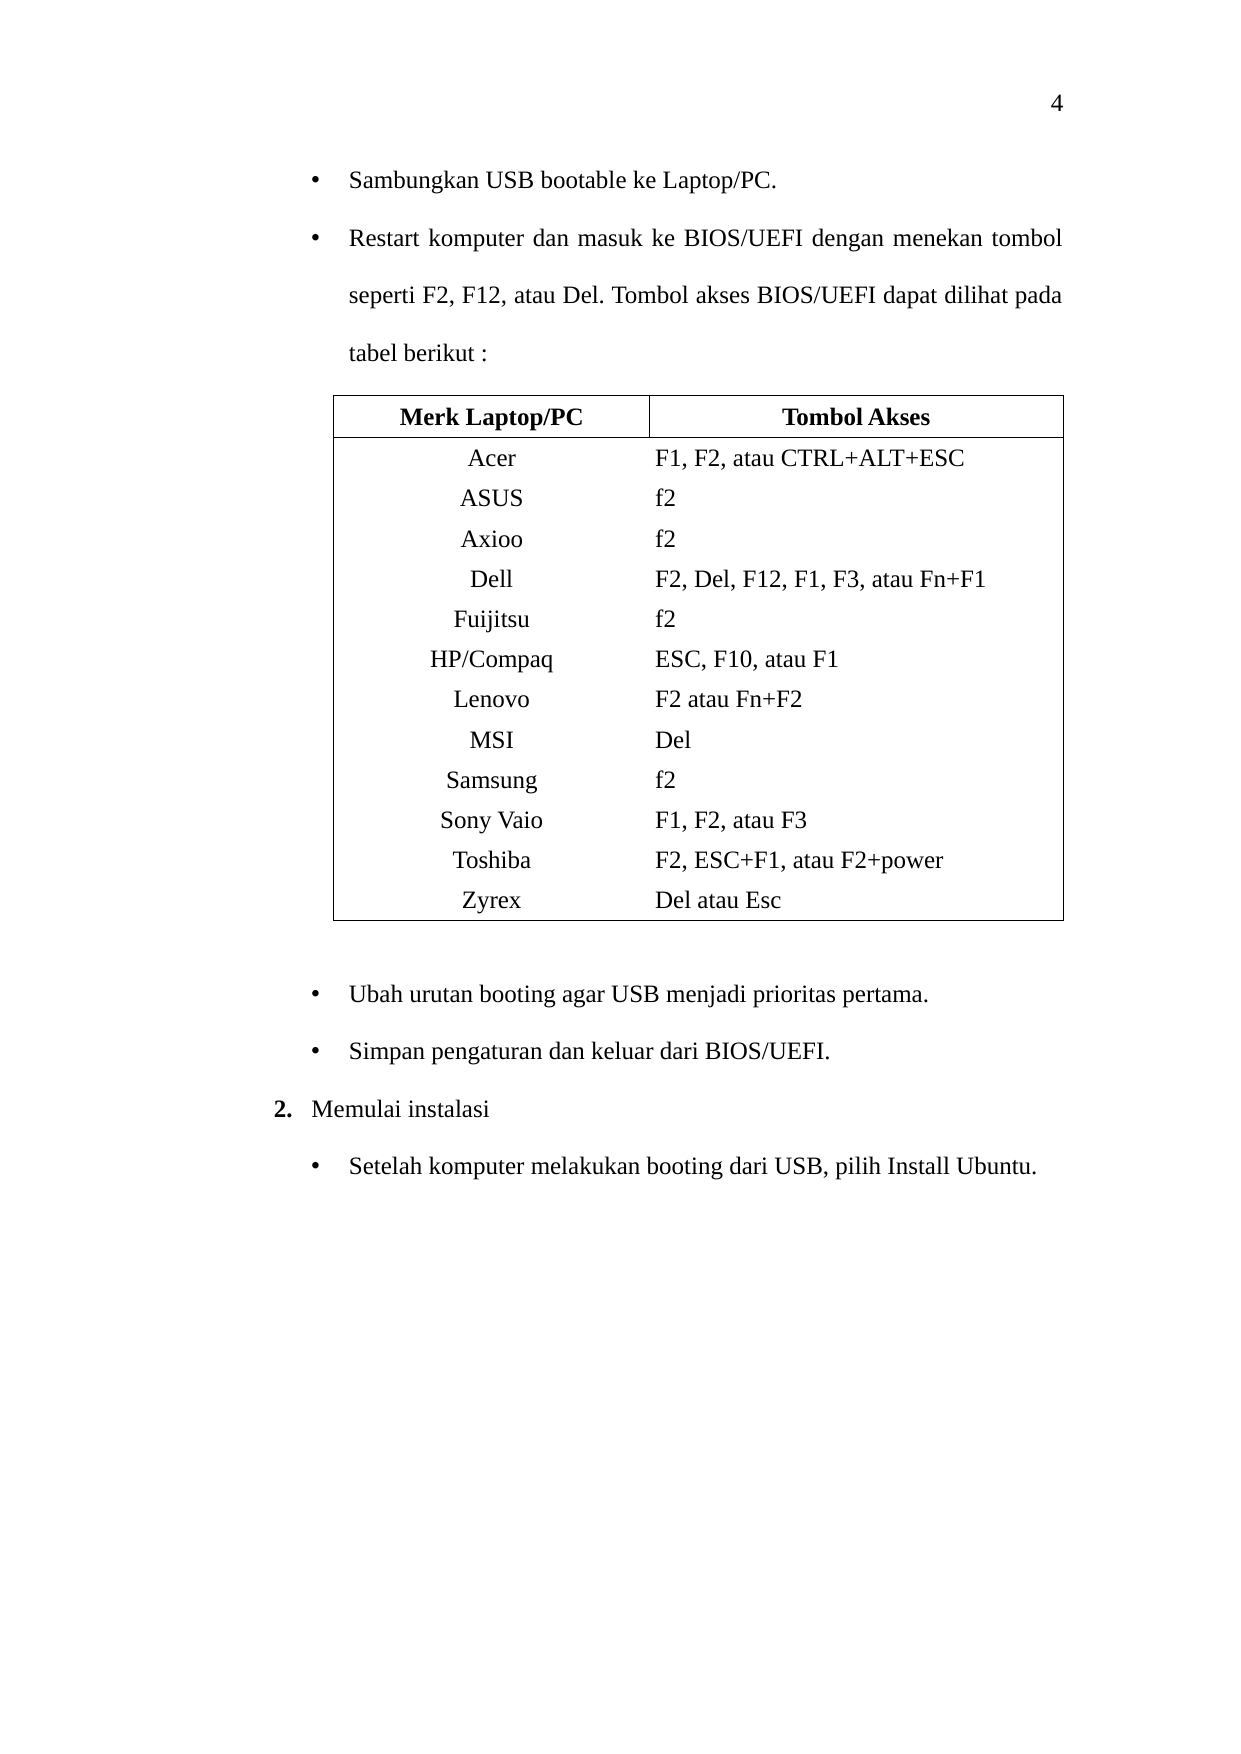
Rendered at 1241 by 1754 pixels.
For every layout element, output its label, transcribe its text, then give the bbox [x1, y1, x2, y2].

table_cell MSI [334, 719, 649, 759]
table_cell F2 atau Fn+F2 [649, 679, 1063, 719]
table_cell f2 [649, 478, 1063, 518]
list Setelah komputer melakukan booting dari USB, pilih Install Ubuntu. [311, 1151, 1063, 1180]
table_cell Acer [334, 438, 649, 478]
table_cell Sony Vaio [334, 800, 649, 840]
table_cell HP/Compaq [334, 639, 649, 679]
list Ubah urutan booting agar USB menjadi prioritas pertama. [311, 979, 1063, 1007]
table_cell F1, F2, atau CTRL+ALT+ESC [649, 438, 1063, 478]
table_cell Del atau Esc [649, 880, 1063, 920]
table_cell F2, Del, F12, F1, F3, atau Fn+F1 [649, 558, 1063, 598]
table_cell Zyrex [334, 880, 649, 920]
table_cell f2 [649, 518, 1063, 558]
table_header Merk Laptop/PC [334, 396, 649, 437]
table_cell ASUS [334, 478, 649, 518]
table_cell Samsung [334, 759, 649, 799]
table_cell ESC, F10, atau F1 [649, 639, 1063, 679]
table_header Tombol Akses [650, 396, 1063, 437]
table_cell f2 [649, 599, 1063, 639]
table_cell Del [649, 719, 1063, 759]
list Sambungkan USB bootable ke Laptop/PC. [311, 165, 1063, 194]
table_cell Axioo [334, 518, 649, 558]
list Simpan pengaturan dan keluar dari BIOS/UEFI. [311, 1036, 1063, 1065]
table_cell Dell [334, 558, 649, 598]
table_cell Toshiba [334, 840, 649, 880]
table_cell F1, F2, atau F3 [649, 800, 1063, 840]
table_cell F2, ESC+F1, atau F2+power [649, 840, 1063, 880]
list Restart komputer dan masuk ke BIOS/UEFI dengan menekan tombol seperti F2, F12, atau Del. Tombol akses BIOS/UEFI dapat dilihat pada tabel berikut : [311, 223, 1063, 367]
table_cell Fuijitsu [334, 599, 649, 639]
table_cell f2 [649, 759, 1063, 799]
table_cell Lenovo [334, 679, 649, 719]
list Memulai instalasi [274, 1094, 1063, 1122]
